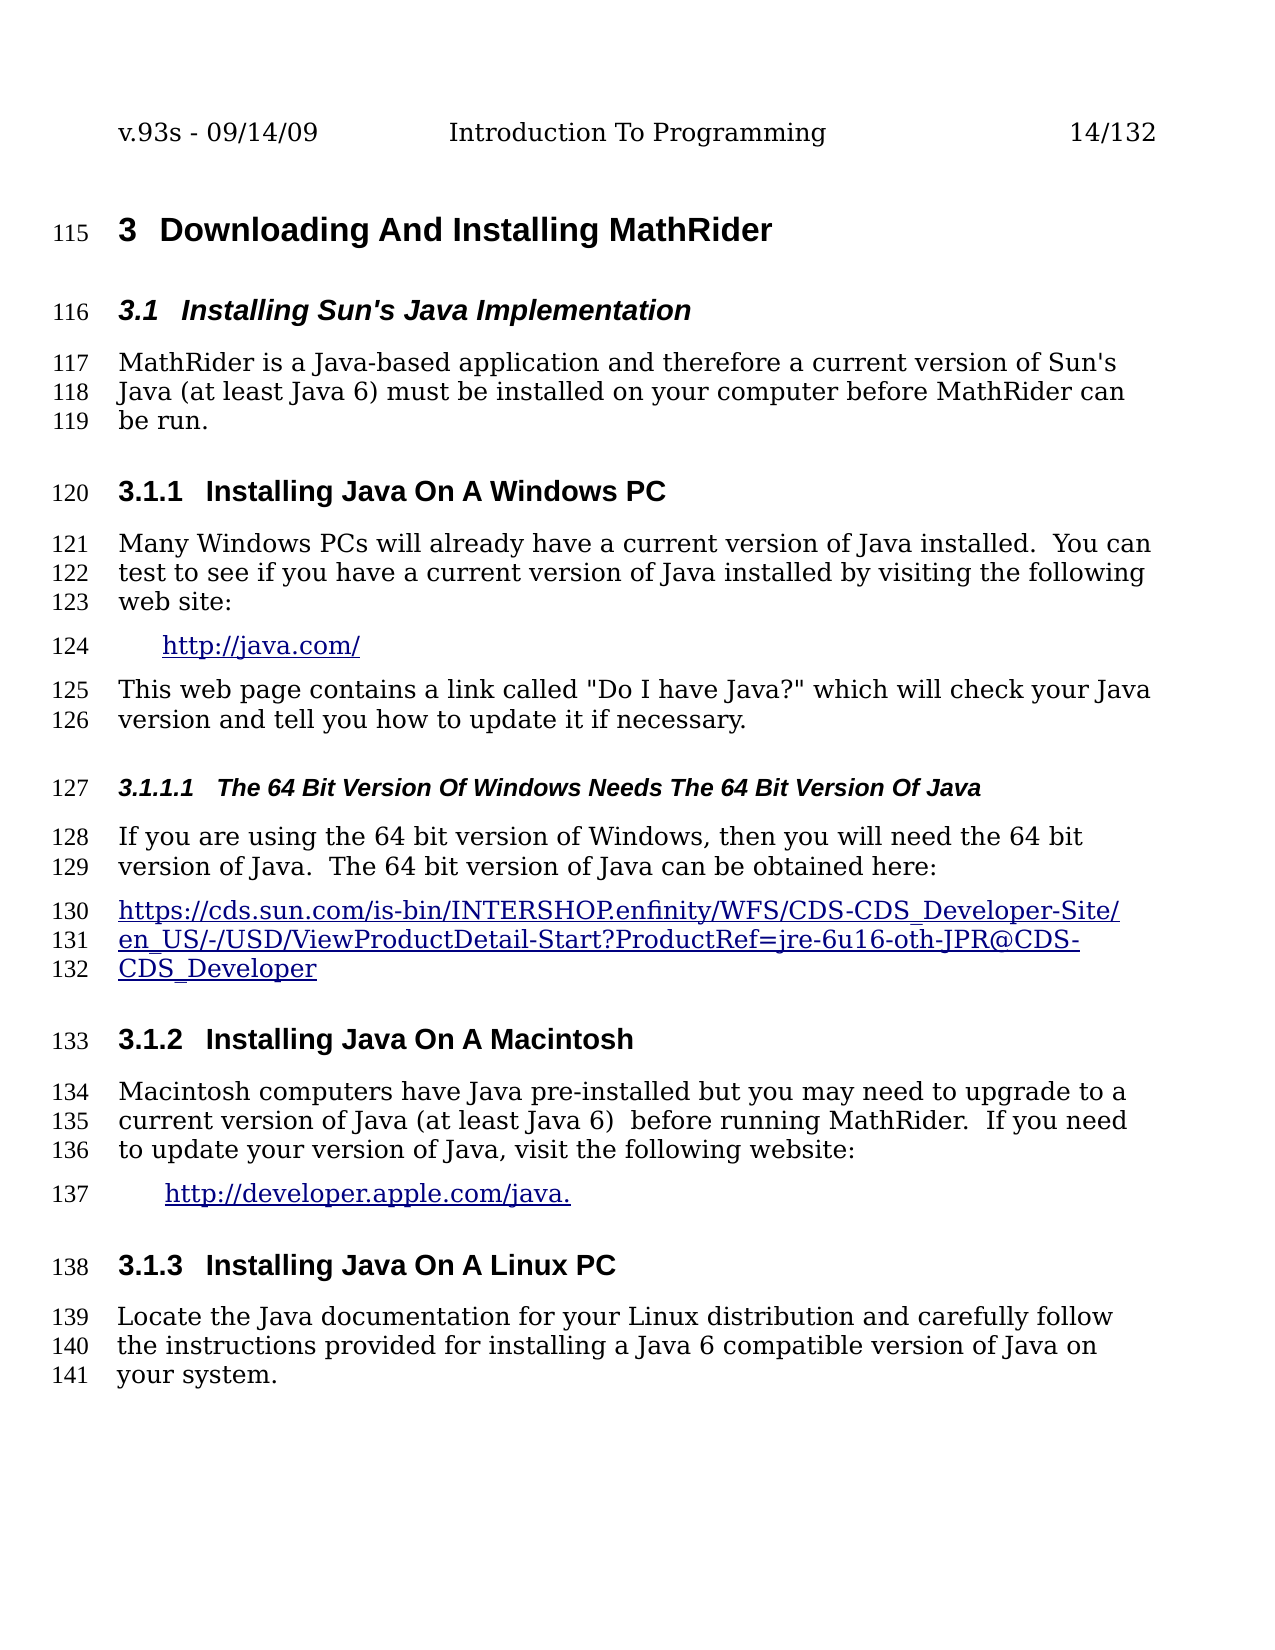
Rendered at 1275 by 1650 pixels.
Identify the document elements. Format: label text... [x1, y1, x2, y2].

text https://cds.sun.com/is-bin/INTERSHOP.enfinity/WFS/CDS-CDS_Developer-Site/en_US/-/USD/ViewProductDetail-Start?ProductRef=jre-6u16-oth-JPR@CDS-CDS_Developer [118, 896, 1157, 983]
text If you are using the 64 bit version of Windows, then you will need the 64 bit version of Java. The 64 bit version of Java can be obtained here: [118, 822, 1157, 881]
text Macintosh computers have Java pre-installed but you may need to upgrade to a current version of Java (at least Java 6) before running MathRider. If you need to update your version of Java, visit the following website: [118, 1077, 1157, 1164]
text This web page contains a link called "Do I have Java?" which will check your Java version and tell you how to update it if necessary. [118, 676, 1157, 734]
subtitle Installing Java On A Windows PC [118, 474, 1157, 508]
text Many Windows PCs will already have a current version of Java installed. You can test to see if you have a current version of Java installed by visiting the following web site: [118, 529, 1157, 616]
text Locate the Java documentation for your Linux distribution and carefully follow the instructions provided for installing a Java 6 compatible version of Java on your system. [117, 1302, 1157, 1389]
subtitle Installing Sun's Java Implementation [118, 293, 1157, 327]
text http://developer.apple.com/java. [164, 1179, 1157, 1208]
text http://java.com/ [162, 631, 1157, 661]
subtitle The 64 Bit Version Of Windows Needs The 64 Bit Version Of Java [118, 773, 1157, 802]
text MathRider is a Java-based application and therefore a current version of Sun's Java (at least Java 6) must be installed on your computer before MathRider can be run. [118, 348, 1157, 435]
subtitle Installing Java On A Macintosh [118, 1022, 1157, 1056]
subtitle Downloading And Installing MathRider [118, 210, 1157, 248]
subtitle Installing Java On A Linux PC [118, 1248, 1157, 1281]
